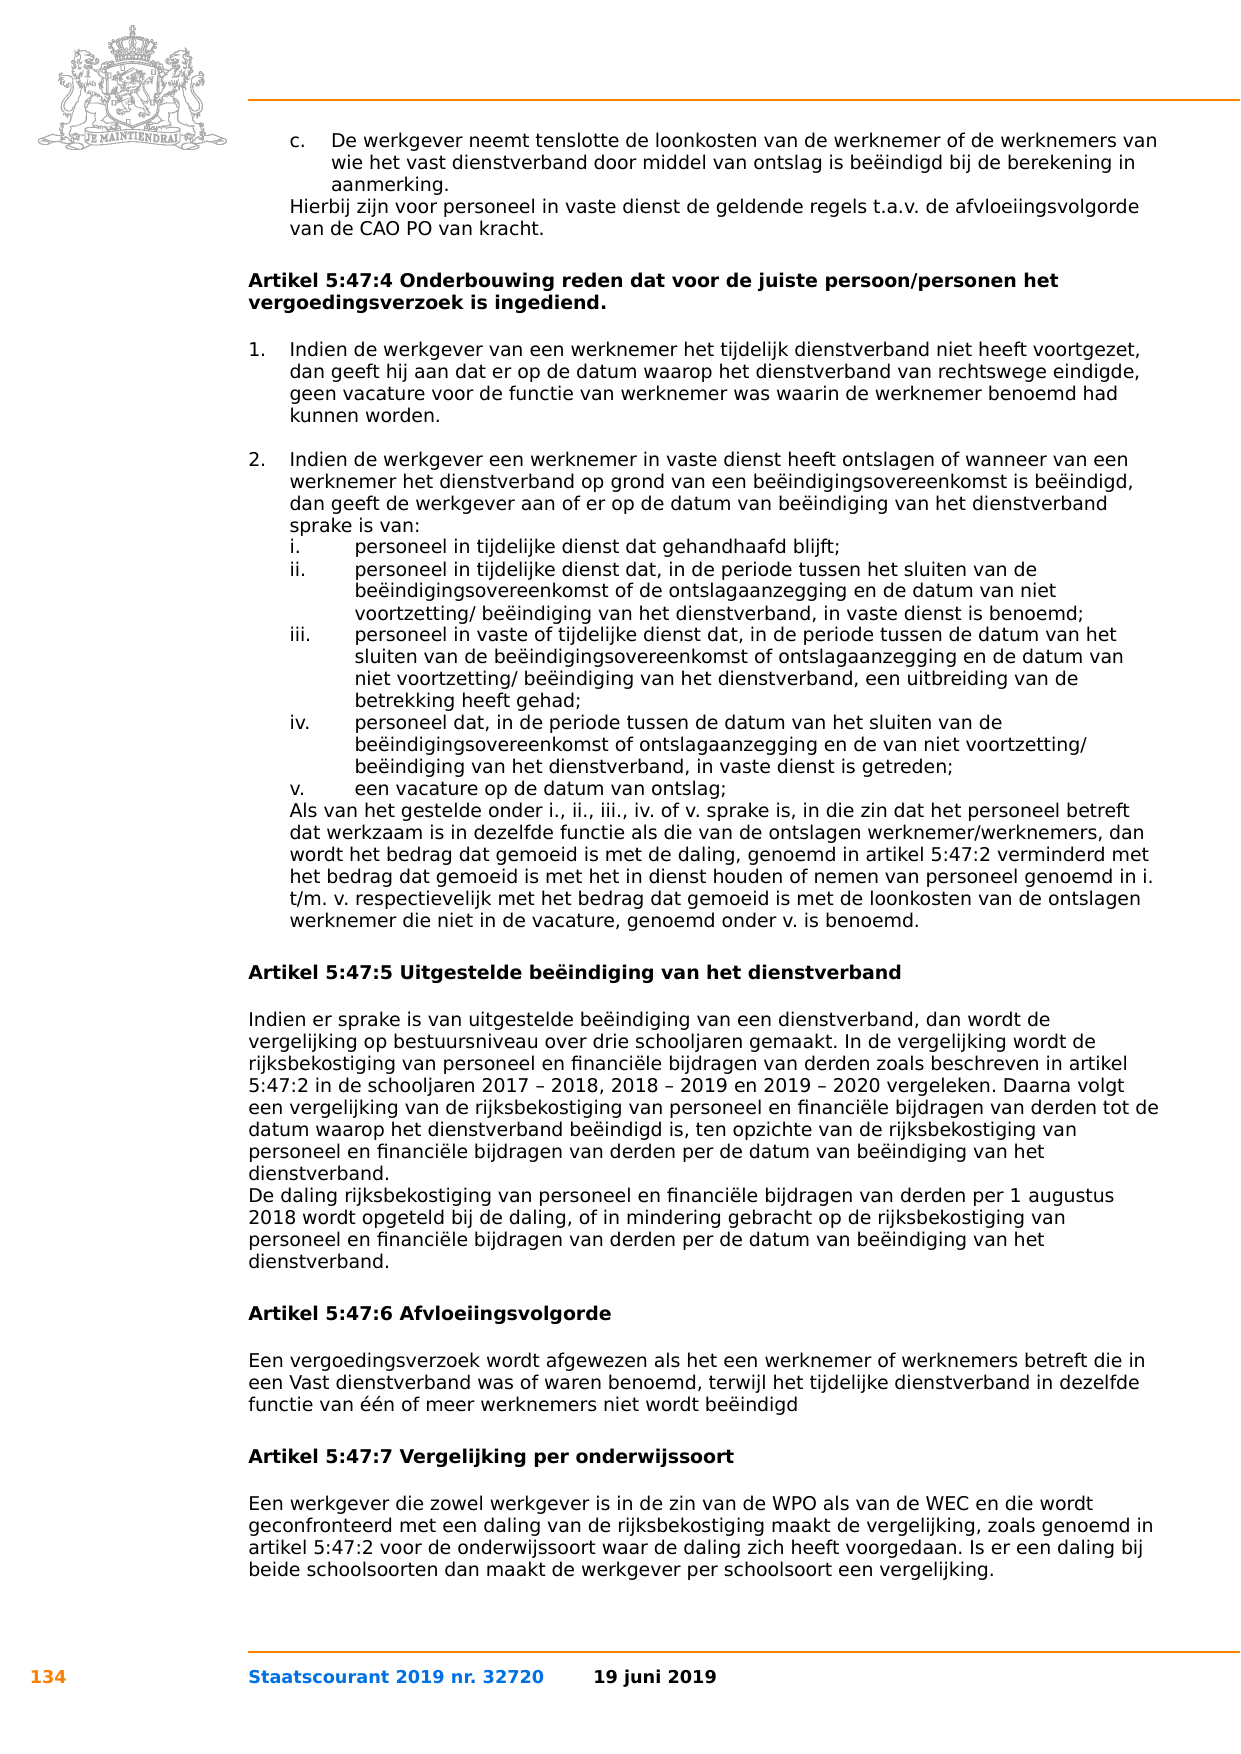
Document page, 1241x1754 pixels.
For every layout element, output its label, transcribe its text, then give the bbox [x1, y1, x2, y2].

text ii. personeel in tijdelijke dienst dat, in de periode tussen het sluiten van de beëindigingsovereenkomst of de ontslagaanzegging en de datum van niet voortzetting/ beëindiging van het dienstverband, in vaste dienst is benoemd; [289, 558, 1163, 624]
text c. De werkgever neemt tenslotte de loonkosten van de werknemer of de werknemers van wie het vast dienstverband door middel van ontslag is beëindigd bij de berekening in aanmerking. [289, 130, 1163, 196]
text Indien er sprake is van uitgestelde beëindiging van een dienstverband, dan wordt de vergelijking op bestuursniveau over drie schooljaren gemaakt. In de vergelijking wordt de rijksbekostiging van personeel en financiële bijdragen van derden zoals beschreven in artikel 5:47:2 in de schooljaren 2017 – 2018, 2018 – 2019 en 2019 – 2020 vergeleken. Daarna volgt een vergelijking van de rijksbekostiging van personeel en financiële bijdragen van derden tot de datum waarop het dienstverband beëindigd is, ten opzichte van de rijksbekostiging van personeel en financiële bijdragen van derden per de datum van beëindiging van het dienstverband. [248, 1009, 1163, 1185]
subtitle Artikel 5:47:4 Onderbouwing reden dat voor de juiste persoon/personen het vergoedingsverzoek is ingediend. [248, 270, 1163, 314]
text iv. personeel dat, in de periode tussen de datum van het sluiten van de beëindigingsovereenkomst of ontslagaanzegging en de van niet voortzetting/ beëindiging van het dienstverband, in vaste dienst is getreden; [289, 712, 1163, 778]
text Een vergoedingsverzoek wordt afgewezen als het een werknemer of werknemers betreft die in een Vast dienstverband was of waren benoemd, terwijl het tijdelijke dienstverband in dezelfde functie van één of meer werknemers niet wordt beëindigd [248, 1350, 1163, 1416]
subtitle Artikel 5:47:6 Afvloeiingsvolgorde [248, 1303, 1163, 1325]
text v. een vacature op de datum van ontslag; [289, 778, 1163, 800]
text 2. Indien de werkgever een werknemer in vaste dienst heeft ontslagen of wanneer van een werknemer het dienstverband op grond van een beëindigingsovereenkomst is beëindigd, dan geeft de werkgever aan of er op de datum van beëindiging van het dienstverband sprake is van: [248, 448, 1163, 536]
text De daling rijksbekostiging van personeel en financiële bijdragen van derden per 1 augustus 2018 wordt opgeteld bij de daling, of in mindering gebracht op de rijksbekostiging van personeel en financiële bijdragen van derden per de datum van beëindiging van het dienstverband. [248, 1185, 1163, 1273]
text i. personeel in tijdelijke dienst dat gehandhaafd blijft; [289, 536, 1163, 558]
text 1. Indien de werkgever van een werknemer het tijdelijk dienstverband niet heeft voortgezet, dan geeft hij aan dat er op de datum waarop het dienstverband van rechtswege eindigde, geen vacature voor de functie van werknemer was waarin de werknemer benoemd had kunnen worden. [248, 339, 1163, 427]
text Een werkgever die zowel werkgever is in de zin van de WPO als van de WEC en die wordt geconfronteerd met een daling van de rijksbekostiging maakt de vergelijking, zoals genoemd in artikel 5:47:2 voor de onderwijssoort waar de daling zich heeft voorgedaan. Is er een daling bij beide schoolsoorten dan maakt de werkgever per schoolsoort een vergelijking. [248, 1493, 1163, 1581]
subtitle Artikel 5:47:7 Vergelijking per onderwijssoort [248, 1446, 1163, 1468]
picture [38, 25, 227, 150]
text Als van het gestelde onder i., ii., iii., iv. of v. sprake is, in die zin dat het personeel betreft dat werkzaam is in dezelfde functie als die van de ontslagen werknemer/werknemers, dan wordt het bedrag dat gemoeid is met de daling, genoemd in artikel 5:47:2 verminderd met het bedrag dat gemoeid is met het in dienst houden of nemen van personeel genoemd in i. t/m. v. respectievelijk met het bedrag dat gemoeid is met de loonkosten van de ontslagen werknemer die niet in de vacature, genoemd onder v. is benoemd. [289, 800, 1163, 932]
text Hierbij zijn voor personeel in vaste dienst de geldende regels t.a.v. de afvloeiingsvolgorde van de CAO PO van kracht. [289, 196, 1163, 240]
subtitle Artikel 5:47:5 Uitgestelde beëindiging van het dienstverband [248, 962, 1163, 984]
text iii. personeel in vaste of tijdelijke dienst dat, in de periode tussen de datum van het sluiten van de beëindigingsovereenkomst of ontslagaanzegging en de datum van niet voortzetting/ beëindiging van het dienstverband, een uitbreiding van de betrekking heeft gehad; [289, 624, 1163, 712]
